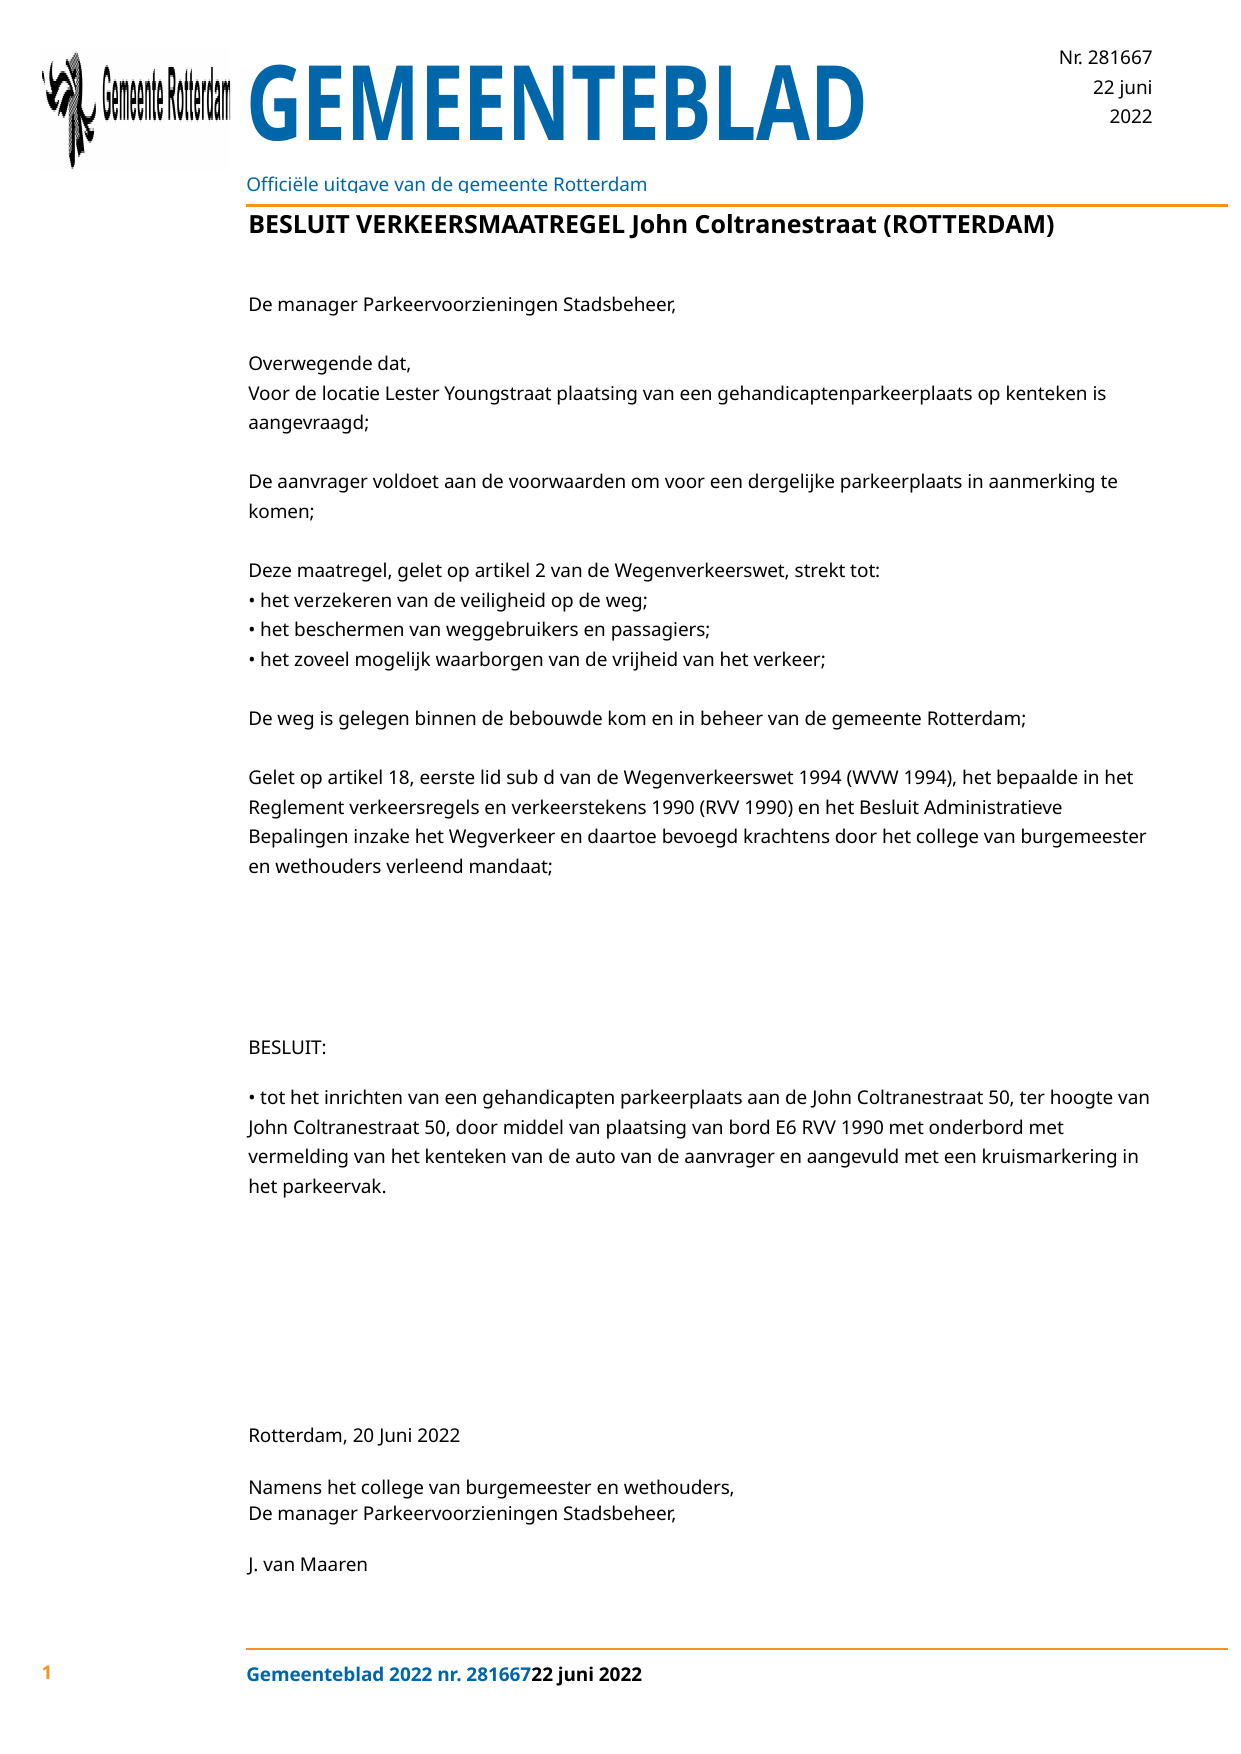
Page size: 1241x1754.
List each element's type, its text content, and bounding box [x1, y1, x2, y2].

text Voor de locatie Lester Youngstraat plaatsing van een gehandicaptenparkeerplaats op kenteken is aangevraagd; [248, 380, 1152, 435]
text BESLUIT: [248, 1034, 1152, 1060]
text • het zoveel mogelijk waarborgen van de vrijheid van het verkeer; [248, 646, 1152, 672]
text Namens het college van burgemeester en wethouders, [248, 1474, 1152, 1500]
text De weg is gelegen binnen de bebouwde kom en in beheer van de gemeente Rotterdam; [248, 705, 1152, 731]
text Deze maatregel, gelet op artikel 2 van de Wegenverkeerswet, strekt tot: [248, 557, 1152, 583]
text De aanvrager voldoet aan de voorwaarden om voor een dergelijke parkeerplaats in aanmerking te komen; [248, 468, 1152, 524]
picture [41, 47, 231, 172]
text BESLUIT VERKEERSMAATREGEL John Coltranestraat (ROTTERDAM) [248, 207, 1152, 241]
text J. van Maaren [248, 1551, 1152, 1577]
text • het verzekeren van de veiligheid op de weg; [248, 587, 1152, 613]
text Rotterdam, 20 Juni 2022 [248, 1423, 1152, 1448]
text • tot het inrichten van een gehandicapten parkeerplaats aan de John Coltranestraat 50, ter hoogte van John Coltranestraat 50, door middel van plaatsing van bord E6 RVV 1990 met onderbord met vermelding van het kenteken van de auto van de aanvrager en aangevuld met een kruismarkering in het parkeervak. [248, 1084, 1152, 1199]
text Gelet op artikel 18, eerste lid sub d van de Wegenverkeerswet 1994 (WVW 1994), het bepaalde in het Reglement verkeersregels en verkeerstekens 1990 (RVV 1990) en het Besluit Administratieve Bepalingen inzake het Wegverkeer en daartoe bevoegd krachtens door het college van burgemeester en wethouders verleend mandaat; [248, 764, 1152, 879]
text De manager Parkeervoorzieningen Stadsbeheer, [248, 291, 1152, 317]
text Overwegende dat, [248, 350, 1152, 376]
text • het beschermen van weggebruikers en passagiers; [248, 616, 1152, 642]
text De manager Parkeervoorzieningen Stadsbeheer, [248, 1500, 1152, 1526]
